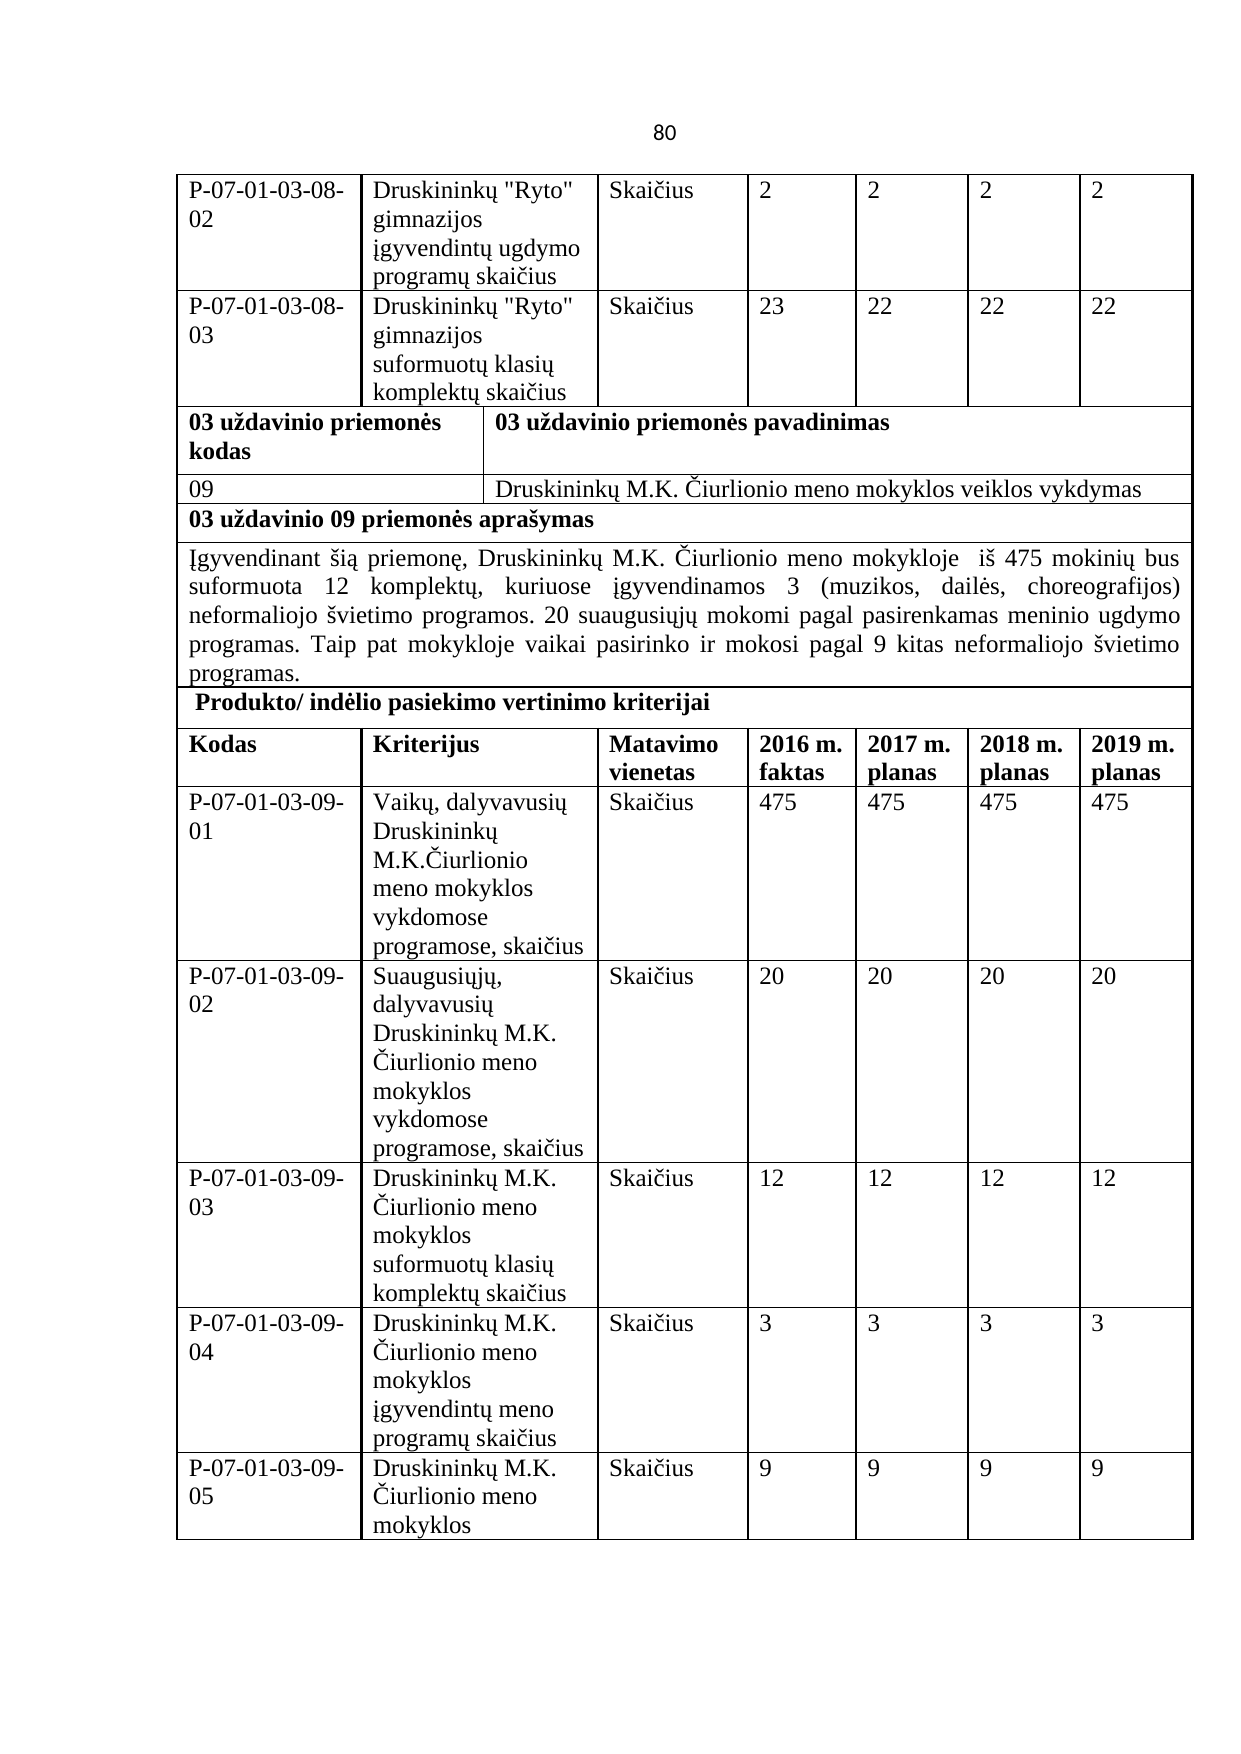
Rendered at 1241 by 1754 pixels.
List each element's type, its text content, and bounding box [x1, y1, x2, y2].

table_cell 2017 m. planas [857, 729, 967, 786]
table_cell 2 [969, 175, 1079, 290]
table_cell 03 uždavinio priemonės pavadinimas [484, 407, 1191, 473]
table_cell Suaugusiųjų, dalyvavusių Druskininkų M.K. Čiurlionio meno mokyklos vykdomose programose, skaičius [363, 961, 597, 1162]
table_cell Skaičius [599, 961, 747, 1162]
table_cell 475 [969, 787, 1079, 960]
table_cell 475 [857, 787, 967, 960]
table_cell 22 [1081, 291, 1191, 406]
table_cell P-07-01-03-09-04 [178, 1308, 360, 1452]
table_cell 12 [857, 1163, 967, 1307]
table_cell Vaikų, dalyvavusių Druskininkų M.K.Čiurlionio meno mokyklos vykdomose programose, skaičius [363, 787, 597, 960]
table_cell P-07-01-03-09-02 [178, 961, 360, 1162]
table_cell 3 [749, 1308, 855, 1452]
table_cell 2 [857, 175, 967, 290]
table_cell Produkto/ indėlio pasiekimo vertinimo kriterijai [178, 688, 1191, 728]
table_cell 2018 m. planas [969, 729, 1079, 786]
table_cell Skaičius [599, 291, 747, 406]
table_cell P-07-01-03-08-02 [178, 175, 360, 290]
table_cell 3 [969, 1308, 1079, 1452]
table_cell Druskininkų M.K. Čiurlionio meno mokyklos įgyvendintų meno programų skaičius [363, 1308, 597, 1452]
table_cell 03 uždavinio priemonės kodas [178, 407, 483, 473]
table_cell 23 [749, 291, 855, 406]
table_cell 20 [857, 961, 967, 1162]
table_cell Skaičius [599, 1163, 747, 1307]
table_cell 20 [1081, 961, 1191, 1162]
table_cell Druskininkų "Ryto" gimnazijos suformuotų klasių komplektų skaičius [363, 291, 597, 406]
table_cell P-07-01-03-09-03 [178, 1163, 360, 1307]
table_cell Druskininkų "Ryto" gimnazijos įgyvendintų ugdymo programų skaičius [363, 175, 597, 290]
table_cell 12 [969, 1163, 1079, 1307]
table_cell Kriterijus [363, 729, 597, 786]
table_cell Druskininkų M.K. Čiurlionio meno mokyklos [363, 1453, 597, 1539]
table_cell 09 [178, 475, 483, 503]
table_cell Skaičius [599, 1453, 747, 1539]
table_cell 475 [749, 787, 855, 960]
table_cell 03 uždavinio 09 priemonės aprašymas [178, 504, 1191, 542]
table_cell P-07-01-03-09-01 [178, 787, 360, 960]
table_cell 9 [969, 1453, 1079, 1539]
table_cell P-07-01-03-09-05 [178, 1453, 360, 1539]
table_cell P-07-01-03-08-03 [178, 291, 360, 406]
table_cell 12 [749, 1163, 855, 1307]
table_cell Skaičius [599, 787, 747, 960]
table_cell 9 [857, 1453, 967, 1539]
table_cell Matavimo vienetas [599, 729, 747, 786]
table_cell 20 [969, 961, 1079, 1162]
table_cell 12 [1081, 1163, 1191, 1307]
table_cell Druskininkų M.K. Čiurlionio meno mokyklos suformuotų klasių komplektų skaičius [363, 1163, 597, 1307]
table_cell Skaičius [599, 1308, 747, 1452]
table_cell Kodas [178, 729, 360, 786]
table_cell 475 [1081, 787, 1191, 960]
table_cell Įgyvendinant šią priemonę, Druskininkų M.K. Čiurlionio meno mokykloje iš 475 mokinių bus suformuota 12 komplektų, kuriuose įgyvendinamos 3 (muzikos, dailės, choreografijos) neformaliojo švietimo programos. 20 suaugusiųjų mokomi pagal pasirenkamas meninio ugdymo programas. Taip pat mokykloje vaikai pasirinko ir mokosi pagal 9 kitas neformaliojo švietimo programas. [178, 543, 1191, 686]
table_cell 3 [1081, 1308, 1191, 1452]
table_cell 22 [857, 291, 967, 406]
table_cell 2 [749, 175, 855, 290]
table_cell 22 [969, 291, 1079, 406]
table_cell 2016 m. faktas [749, 729, 855, 786]
table_cell 20 [749, 961, 855, 1162]
table_cell 3 [857, 1308, 967, 1452]
table_cell 9 [1081, 1453, 1191, 1539]
table_cell 2 [1081, 175, 1191, 290]
table_cell Skaičius [599, 175, 747, 290]
table_cell 9 [749, 1453, 855, 1539]
table_cell Druskininkų M.K. Čiurlionio meno mokyklos veiklos vykdymas [484, 475, 1191, 503]
table_cell 2019 m. planas [1081, 729, 1191, 786]
